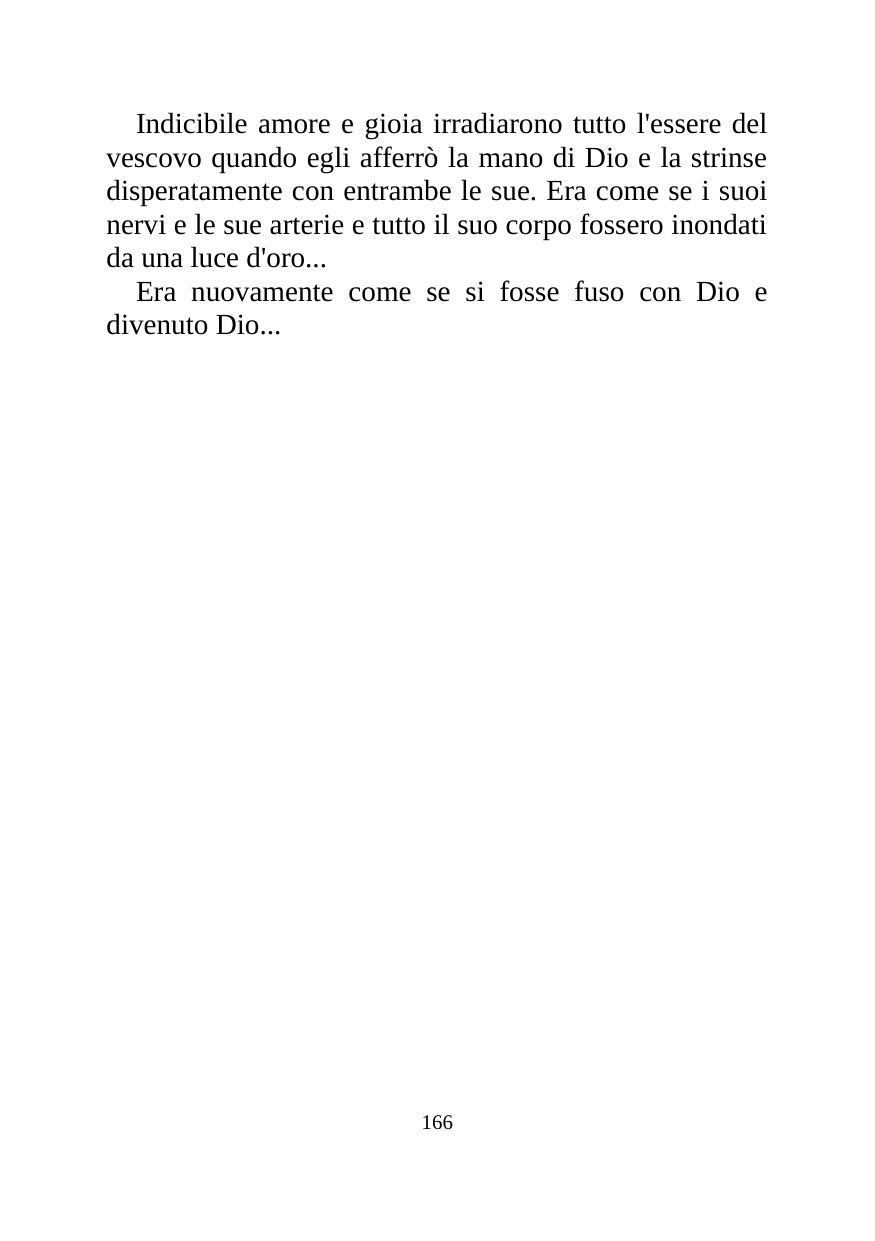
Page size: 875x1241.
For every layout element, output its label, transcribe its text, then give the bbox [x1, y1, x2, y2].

text Indicibile amore e gioia irradiarono tutto l'essere del vescovo quando egli afferrò la mano di Dio e la strinse disperatamente con entrambe le sue. Era come se i suoi nervi e le sue arterie e tutto il suo corpo fossero inondati da una luce d'oro... [106, 106, 768, 274]
text Era nuovamente come se si fosse fuso con Dio e divenuto Dio... [106, 274, 768, 341]
